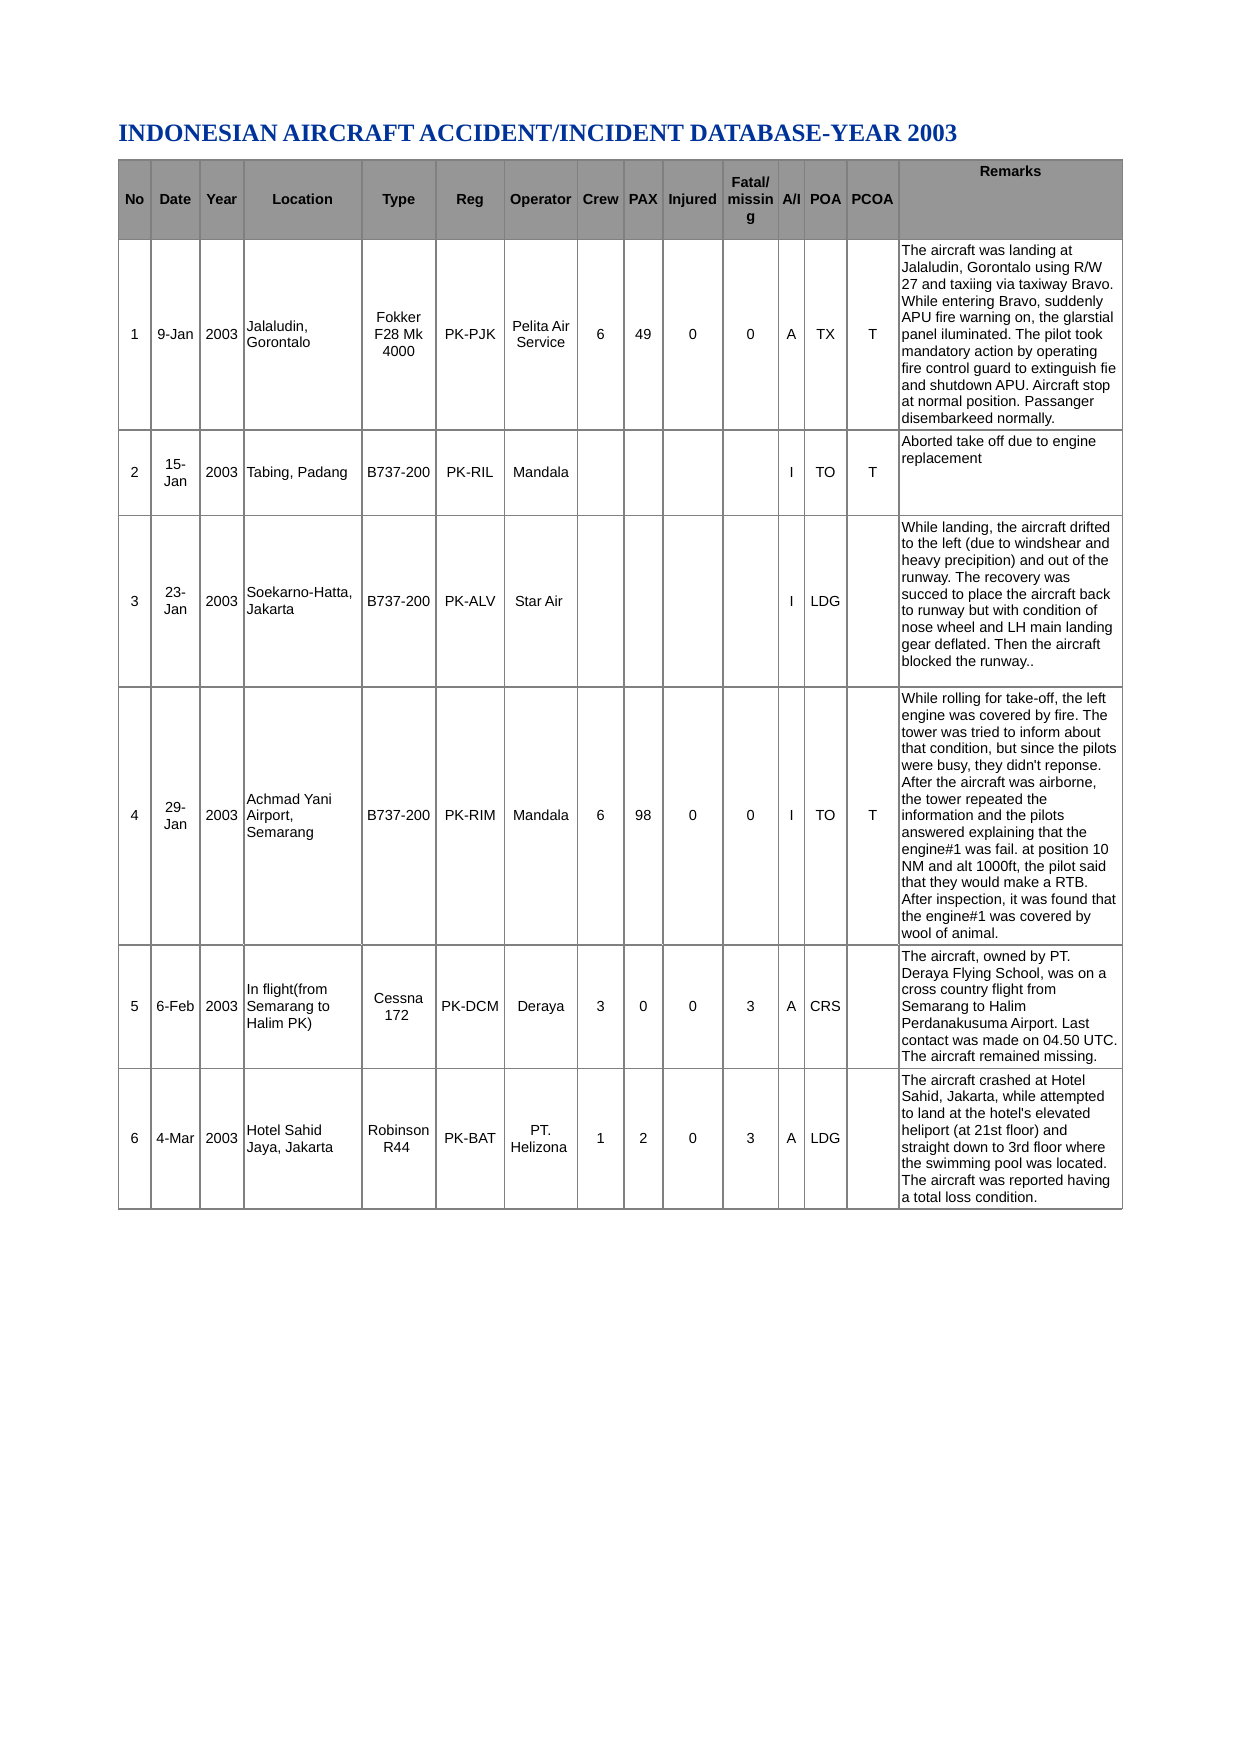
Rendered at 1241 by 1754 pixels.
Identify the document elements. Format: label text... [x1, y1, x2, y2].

table_cell Star Air [505, 516, 577, 686]
table_cell Achmad Yani Airport, Semarang [245, 688, 361, 944]
table_cell I [779, 516, 804, 686]
table_cell The aircraft was landing at Jalaludin, Gorontalo using R/W 27 and taxiing via taxiway Bravo. While entering Bravo, suddenly APU fire warning on, the glarstial panel iluminated. The pilot took mandatory action by operating fire control guard to extinguish fie and shutdown APU. Aircraft stop at normal position. Passanger disembarkeed normally. [900, 240, 1122, 429]
table_cell Mandala [505, 688, 577, 944]
table_cell [664, 431, 722, 515]
table_cell [848, 1069, 898, 1208]
table_cell 4 [119, 688, 150, 944]
table_cell 5 [119, 946, 150, 1068]
table_cell 0 [724, 688, 778, 944]
table_cell 3 [578, 946, 623, 1068]
table_cell TX [805, 240, 846, 429]
table_cell Pelita Air Service [505, 240, 577, 429]
table_cell I [779, 431, 804, 515]
table_cell 6 [578, 688, 623, 944]
table_cell A [779, 240, 804, 429]
table_cell 6 [119, 1069, 150, 1208]
table_cell CRS [805, 946, 846, 1068]
table_cell 49 [625, 240, 662, 429]
table_cell 3 [724, 1069, 778, 1208]
table_cell 0 [664, 240, 722, 429]
table_cell Deraya [505, 946, 577, 1068]
table_cell [578, 516, 623, 686]
table_cell PK-RIL [437, 431, 504, 515]
table_cell 2003 [201, 431, 243, 515]
table_cell Cessna 172 [363, 946, 435, 1068]
table_cell Tabing, Padang [245, 431, 361, 515]
table_cell The aircraft crashed at Hotel Sahid, Jakarta, while attempted to land at the hotel's elevated heliport (at 21st floor) and straight down to 3rd floor where the swimming pool was located. The aircraft was reported having a total loss condition. [900, 1069, 1122, 1208]
table_cell 0 [664, 688, 722, 944]
table_cell PT. Helizona [505, 1069, 577, 1208]
table_header Fatal/ missing [724, 161, 778, 239]
table_cell Aborted take off due to engine replacement [900, 431, 1122, 515]
table_cell B737-200 [363, 688, 435, 944]
table_cell B737-200 [363, 516, 435, 686]
table_cell T [848, 688, 898, 944]
table_cell LDG [805, 516, 846, 686]
table_cell [578, 431, 623, 515]
text INDONESIAN AIRCRAFT ACCIDENT/INCIDENT DATABASE-YEAR 2003 [118, 118, 1122, 147]
table_cell 2003 [201, 946, 243, 1068]
table_header Operator [505, 161, 577, 239]
table_cell [848, 516, 898, 686]
table_cell In flight(from Semarang to Halim PK) [245, 946, 361, 1068]
table_cell Jalaludin, Gorontalo [245, 240, 361, 429]
table_header POA [805, 161, 846, 239]
table_header Crew [578, 161, 623, 239]
table_header PAX [625, 161, 662, 239]
table_header Remarks [900, 161, 1122, 239]
table_cell While rolling for take-off, the left engine was covered by fire. The tower was tried to inform about that condition, but since the pilots were busy, they didn't reponse. After the aircraft was airborne, the tower repeated the information and the pilots answered explaining that the engine#1 was fail. at position 10 NM and alt 1000ft, the pilot said that they would make a RTB. After inspection, it was found that the engine#1 was covered by wool of animal. [900, 688, 1122, 944]
table_cell The aircraft, owned by PT. Deraya Flying School, was on a cross country flight from Semarang to Halim Perdanakusuma Airport. Last contact was made on 04.50 UTC. The aircraft remained missing. [900, 946, 1122, 1068]
table_cell A [779, 1069, 804, 1208]
table_cell TO [805, 431, 846, 515]
table_cell 2003 [201, 1069, 243, 1208]
table_cell [625, 431, 662, 515]
table_cell T [848, 431, 898, 515]
table_cell 2003 [201, 240, 243, 429]
table_header Location [245, 161, 361, 239]
table_header PCOA [848, 161, 898, 239]
table_header Injured [664, 161, 722, 239]
table_cell 0 [625, 946, 662, 1068]
table_header Date [152, 161, 199, 239]
table_cell [625, 516, 662, 686]
table_cell T [848, 240, 898, 429]
table_cell 6-Feb [152, 946, 199, 1068]
table_cell B737-200 [363, 431, 435, 515]
table_cell PK-RIM [437, 688, 504, 944]
table_cell 0 [724, 240, 778, 429]
table_cell LDG [805, 1069, 846, 1208]
table_cell [724, 516, 778, 686]
table_header Reg [437, 161, 504, 239]
table_cell TO [805, 688, 846, 944]
table_cell 15-Jan [152, 431, 199, 515]
table_cell [724, 431, 778, 515]
table_cell 6 [578, 240, 623, 429]
table_cell 1 [578, 1069, 623, 1208]
table_cell Fokker F28 Mk 4000 [363, 240, 435, 429]
table_cell 29-Jan [152, 688, 199, 944]
table_cell PK-PJK [437, 240, 504, 429]
table_cell Mandala [505, 431, 577, 515]
table_cell 0 [664, 1069, 722, 1208]
table_cell A [779, 946, 804, 1068]
table_cell While landing, the aircraft drifted to the left (due to windshear and heavy precipition) and out of the runway. The recovery was succed to place the aircraft back to runway but with condition of nose wheel and LH main landing gear deflated. Then the aircraft blocked the runway.. [900, 516, 1122, 686]
table_cell PK-DCM [437, 946, 504, 1068]
table_cell [664, 516, 722, 686]
table_cell Hotel Sahid Jaya, Jakarta [245, 1069, 361, 1208]
table_cell 9-Jan [152, 240, 199, 429]
table_header A/I [779, 161, 804, 239]
table_cell 3 [724, 946, 778, 1068]
table_cell [848, 946, 898, 1068]
table_header No [119, 161, 150, 239]
table_cell 1 [119, 240, 150, 429]
table_cell 2003 [201, 688, 243, 944]
table_cell I [779, 688, 804, 944]
table_cell 2003 [201, 516, 243, 686]
table_cell 3 [119, 516, 150, 686]
table_cell Robinson R44 [363, 1069, 435, 1208]
table_header Year [201, 161, 243, 239]
table_cell 23-Jan [152, 516, 199, 686]
table_cell 0 [664, 946, 722, 1068]
table_cell 4-Mar [152, 1069, 199, 1208]
table_cell 2 [625, 1069, 662, 1208]
table_cell Soekarno-Hatta, Jakarta [245, 516, 361, 686]
table_cell PK-BAT [437, 1069, 504, 1208]
table_header Type [363, 161, 435, 239]
table_cell 2 [119, 431, 150, 515]
table_cell PK-ALV [437, 516, 504, 686]
table_cell 98 [625, 688, 662, 944]
